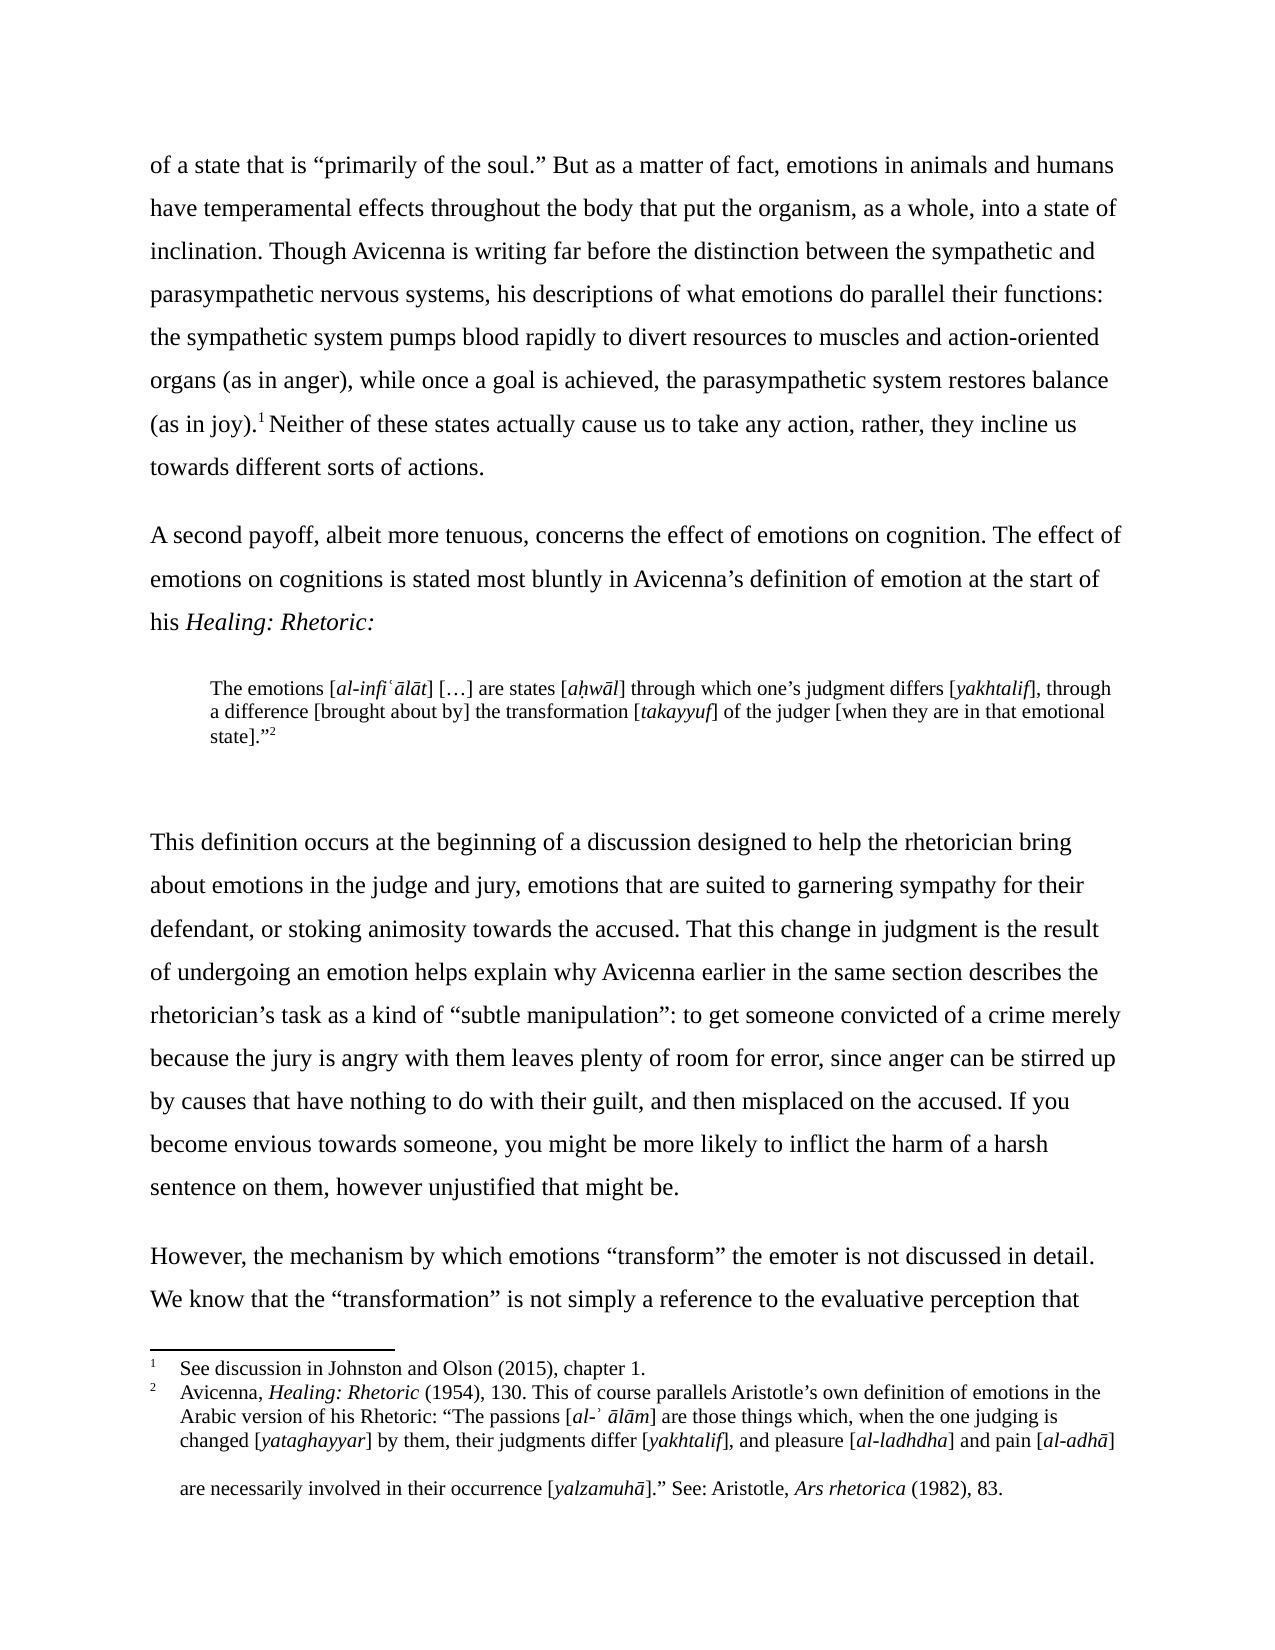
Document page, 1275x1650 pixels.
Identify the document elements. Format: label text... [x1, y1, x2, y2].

text of a state that is “primarily of the soul.” But as a matter of fact, emotions in animals and humans have temperamental effects throughout the body that put the organism, as a whole, into a state of inclination. Though Avicenna is writing far before the distinction between the sympathetic and parasympathetic nervous systems, his descriptions of what emotions do parallel their functions: the sympathetic system pumps blood rapidly to divert resources to muscles and action-oriented organs (as in anger), while once a goal is achieved, the parasympathetic system restores balance (as in joy). Neither of these states actually cause us to take any action, rather, they incline us towards different sorts of actions. [150, 150, 1125, 481]
text This definition occurs at the beginning of a discussion designed to help the rhetorician bring about emotions in the judge and jury, emotions that are suited to garnering sympathy for their defendant, or stoking animosity towards the accused. That this change in judgment is the result of undergoing an emotion helps explain why Avicenna earlier in the same section describes the rhetorician’s task as a kind of “subtle manipulation”: to get someone convicted of a crime merely because the jury is angry with them leaves plenty of room for error, since anger can be stirred up by causes that have nothing to do with their guilt, and then misplaced on the accused. If you become envious towards someone, you might be more likely to inflict the harm of a harsh sentence on them, however unjustified that might be. [150, 827, 1125, 1201]
text Avicenna, Healing: Rhetoric (1954), 130. This of course parallels Aristotle’s own definition of emotions in the Arabic version of his Rhetoric: “The passions [al-ʾ ālām] are those things which, when the one judging is changed [yataghayyar] by them, their judgments differ [yakhtalif], and pleasure [al-ladhdha] and pain [al-adhā] are necessarily involved in their occurrence [yalzamuhā].” See: Aristotle, Ars rhetorica (1982), 83. [150, 1380, 1125, 1500]
text However, the mechanism by which emotions “transform” the emoter is not discussed in detail. We know that the “transformation” is not simply a reference to the evaluative perception that [150, 1241, 1125, 1313]
text A second payoff, albeit more tenuous, concerns the effect of emotions on cognition. The effect of emotions on cognitions is stated most bluntly in Avicenna’s definition of emotion at the start of his Healing: Rhetoric: [150, 521, 1125, 636]
text The emotions [al-infiʿālāt] […] are states [aḥwāl] through which one’s judgment differs [yakhtalif], through a difference [brought about by] the transformation [takayyuf] of the judger [when they are in that emotional state].” [210, 675, 1125, 748]
text See discussion in Johnston and Olson (2015), chapter 1. [150, 1356, 1125, 1380]
